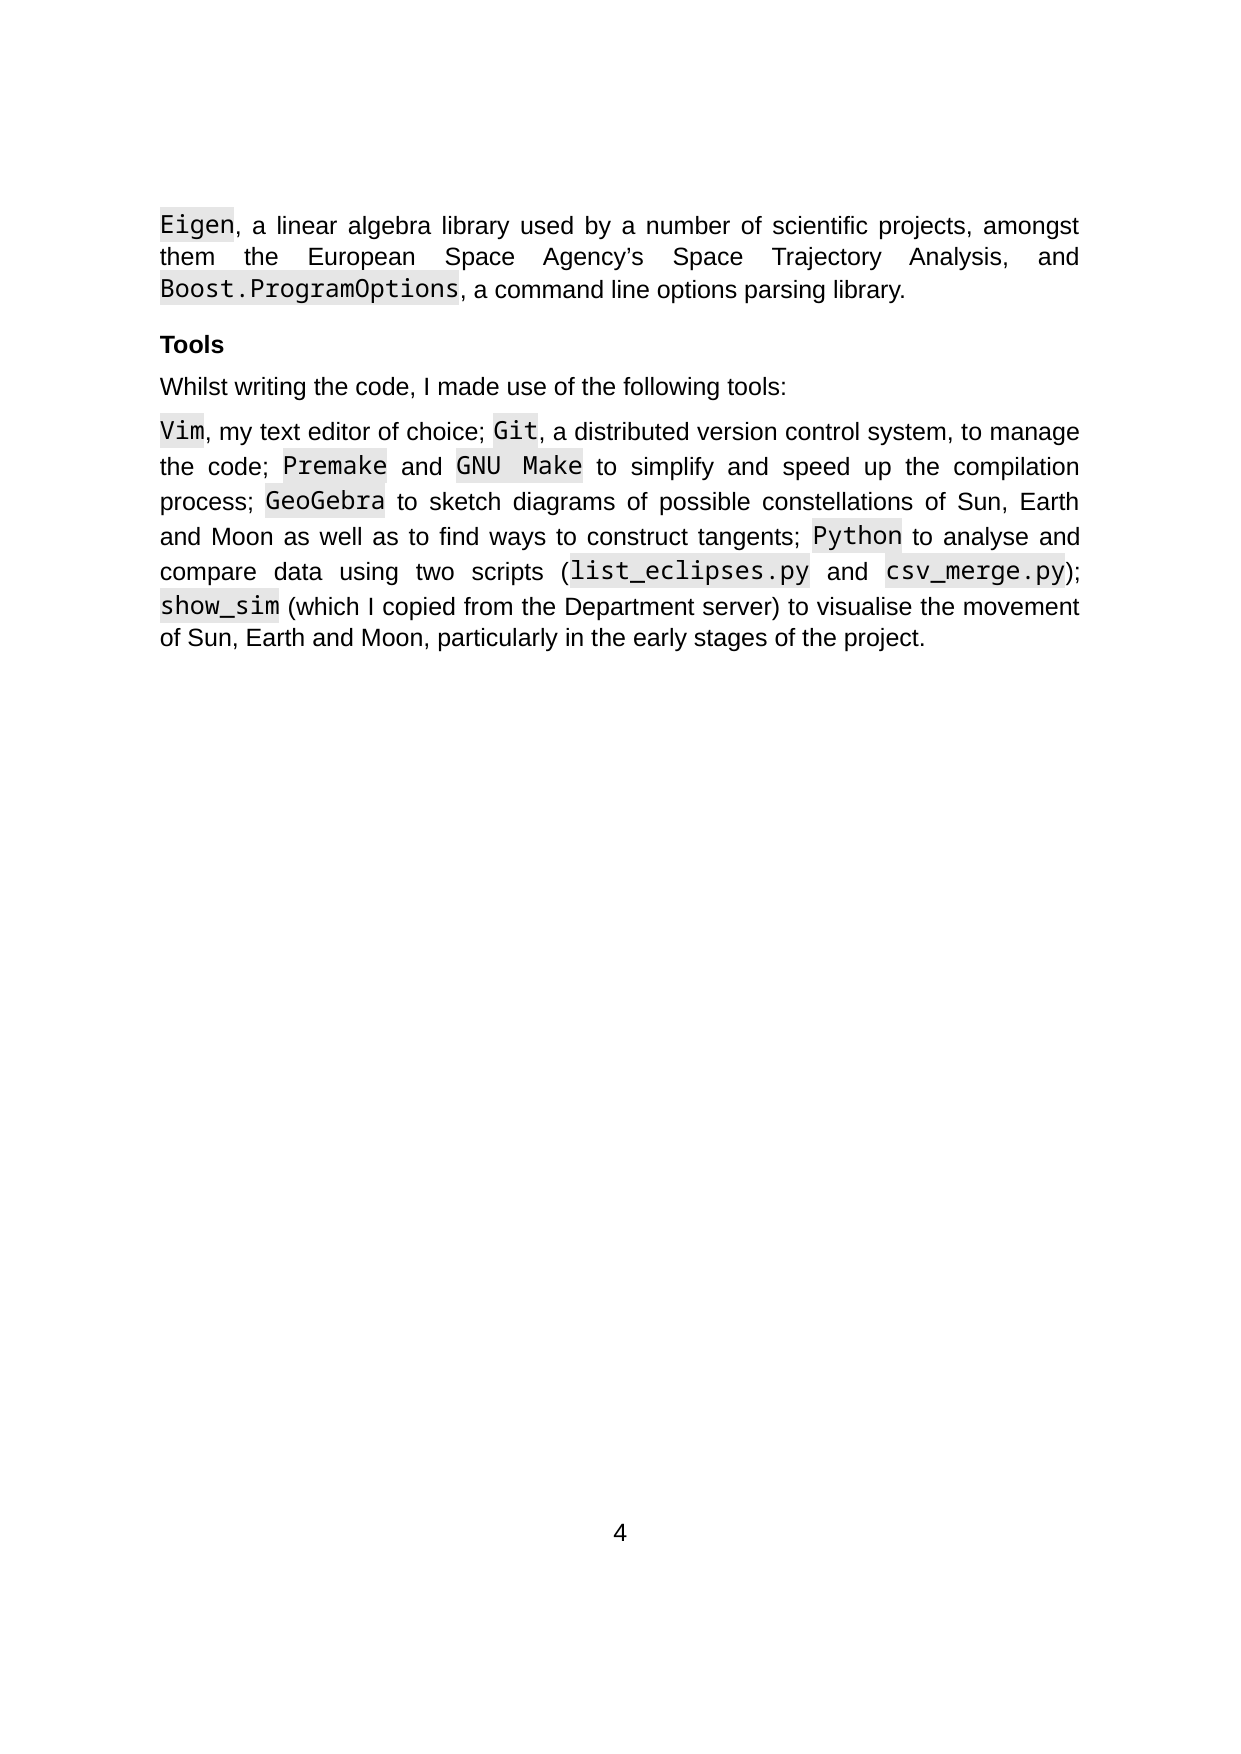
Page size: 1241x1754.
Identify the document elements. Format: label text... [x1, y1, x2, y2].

text Vim, my text editor of choice; Git, a distributed version control system, to manage the code; Premake and GNU Make to simplify and speed up the compilation process; GeoGebra to sketch diagrams of possible constellations of Sun, Earth and Moon as well as to find ways to construct tangents; Python to analyse and compare data using two scripts (list_eclipses.py and csv_merge.py); show_sim (which I copied from the Department server) to visualise the movement of Sun, Earth and Moon, particularly in the early stages of the project. [159, 413, 1081, 651]
subtitle Tools [159, 330, 1081, 359]
text Whilst writing the code, I made use of the following tools: [159, 371, 1081, 400]
text Eigen, a linear algebra library used by a number of scientific projects, amongst them the European Space Agency’s Space Trajectory Analysis, and Boost.ProgramOptions, a command line options parsing library. [159, 207, 1081, 305]
